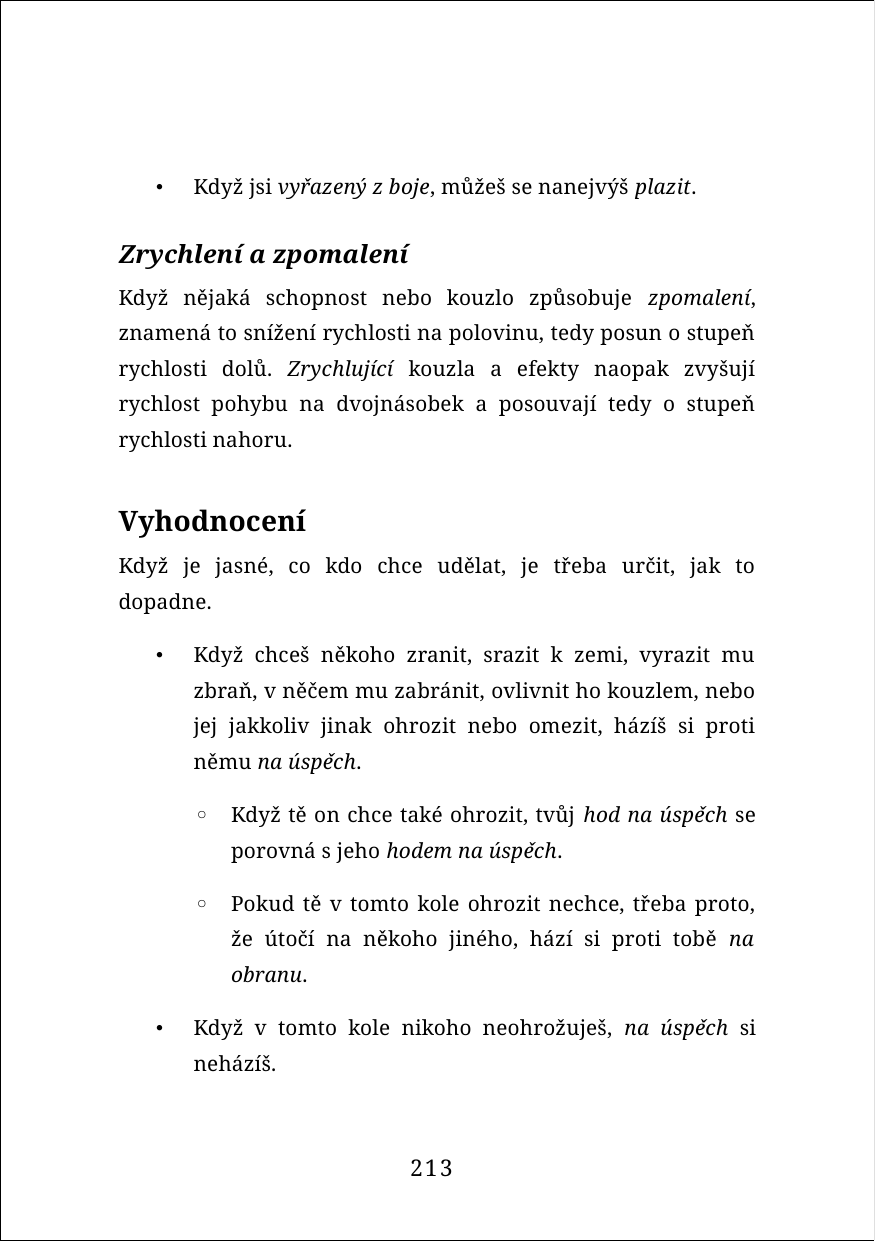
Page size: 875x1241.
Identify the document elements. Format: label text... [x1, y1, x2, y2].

text Když nějaká schopnost nebo kouzlo způsobuje zpomalení, znamená to snížení rychlosti na polovinu, tedy posun o stupeň rychlosti dolů. Zrychlující kouzla a efekty naopak zvyšují rychlost pohybu na dvojnásobek a posouvají tedy o stupeň rychlosti nahoru. [118, 283, 756, 453]
list Pokud tě v tomto kole ohrozit nechce, třeba proto, že útočí na někoho jiného, hází si proti tobě na obranu. [193, 889, 756, 988]
list Když v tomto kole nikoho neohrožuješ, na úspěch si neházíš. [156, 1013, 756, 1077]
list Když chceš někoho zranit, srazit k zemi, vyrazit mu zbraň, v něčem mu zabránit, ovlivnit ho kouzlem, nebo jej jakkoliv jinak ohrozit nebo omezit, házíš si proti němu na úspěch. [156, 640, 756, 775]
subtitle Vyhodnocení [118, 502, 756, 540]
text Když je jasné, co kdo chce udělat, je třeba určit, jak to dopadne. [118, 552, 756, 616]
list Když tě on chce také ohrozit, tvůj hod na úspěch se porovná s jeho hodem na úspěch. [193, 800, 756, 864]
list Když jsi vyřazený z boje, můžeš se nanejvýš plazit. [156, 172, 756, 200]
subtitle Zrychlení a zpomalení [118, 237, 756, 271]
